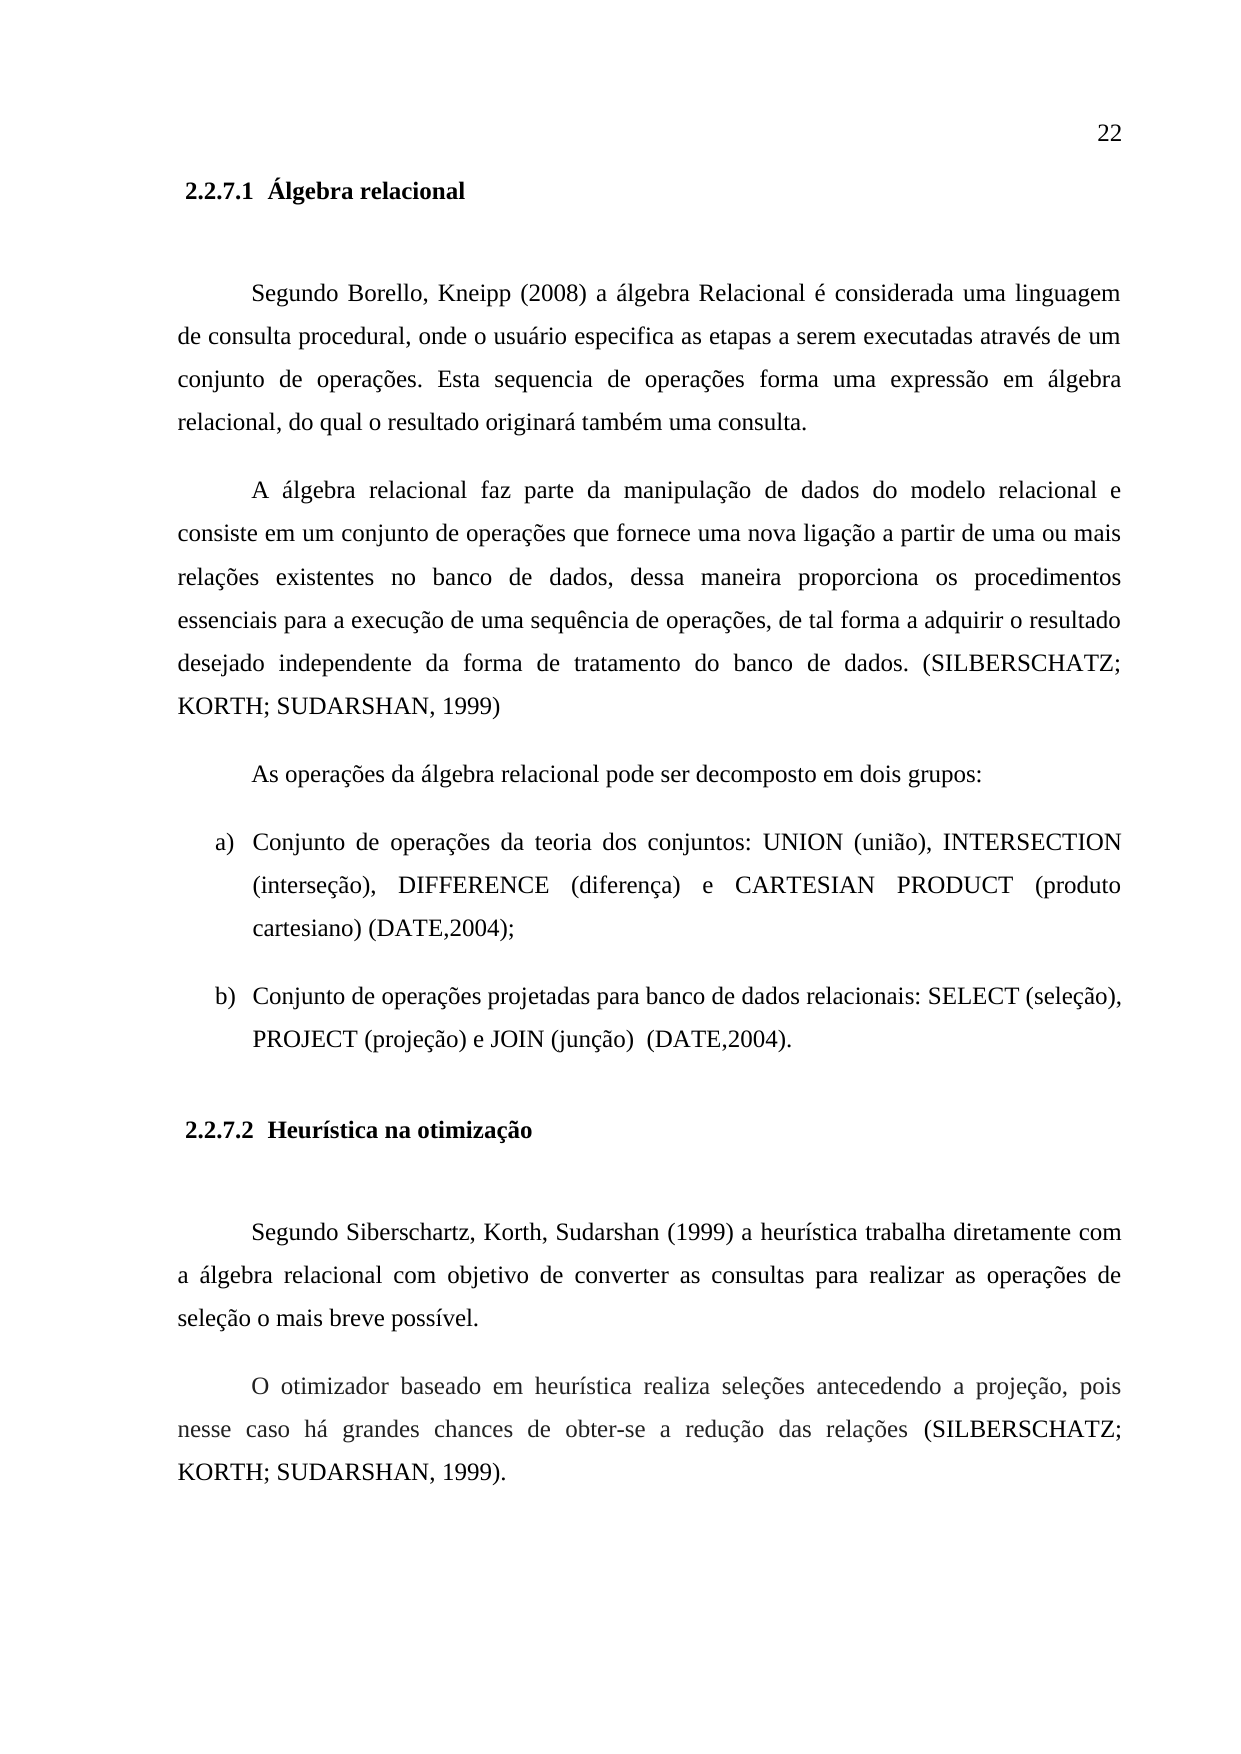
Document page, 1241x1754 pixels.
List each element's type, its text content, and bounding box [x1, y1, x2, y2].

list Heurística na otimização [185, 1115, 1122, 1144]
list Conjunto de operações da teoria dos conjuntos: UNION (união), INTERSECTION (interseção), DIFFERENCE (diferença) e CARTESIAN PRODUCT (produto cartesiano) (DATE,2004); [215, 827, 1122, 942]
list Conjunto de operações projetadas para banco de dados relacionais: SELECT (seleção), PROJECT (projeção) e JOIN (junção) (DATE,2004). [215, 981, 1122, 1053]
text O otimizador baseado em heurística realiza seleções antecedendo a projeção, pois nesse caso há grandes chances de obter-se a redução das relações (SILBERSCHATZ; KORTH; SUDARSHAN, 1999). [177, 1371, 1122, 1486]
text Segundo Borello, Kneipp (2008) a álgebra Relacional é considerada uma linguagem de consulta procedural, onde o usuário especifica as etapas a serem executadas através de um conjunto de operações. Esta sequencia de operações forma uma expressão em álgebra relacional, do qual o resultado originará também uma consulta. [177, 278, 1122, 436]
text Segundo Siberschartz, Korth, Sudarshan (1999) a heurística trabalha diretamente com a álgebra relacional com objetivo de converter as consultas para realizar as operações de seleção o mais breve possível. [177, 1217, 1122, 1332]
text A álgebra relacional faz parte da manipulação de dados do modelo relacional e consiste em um conjunto de operações que fornece uma nova ligação a partir de uma ou mais relações existentes no banco de dados, dessa maneira proporciona os procedimentos essenciais para a execução de uma sequência de operações, de tal forma a adquirir o resultado desejado independente da forma de tratamento do banco de dados. (SILBERSCHATZ; KORTH; SUDARSHAN, 1999) [177, 475, 1122, 720]
text As operações da álgebra relacional pode ser decomposto em dois grupos: [177, 759, 1122, 788]
list Álgebra relacional [185, 176, 1122, 205]
